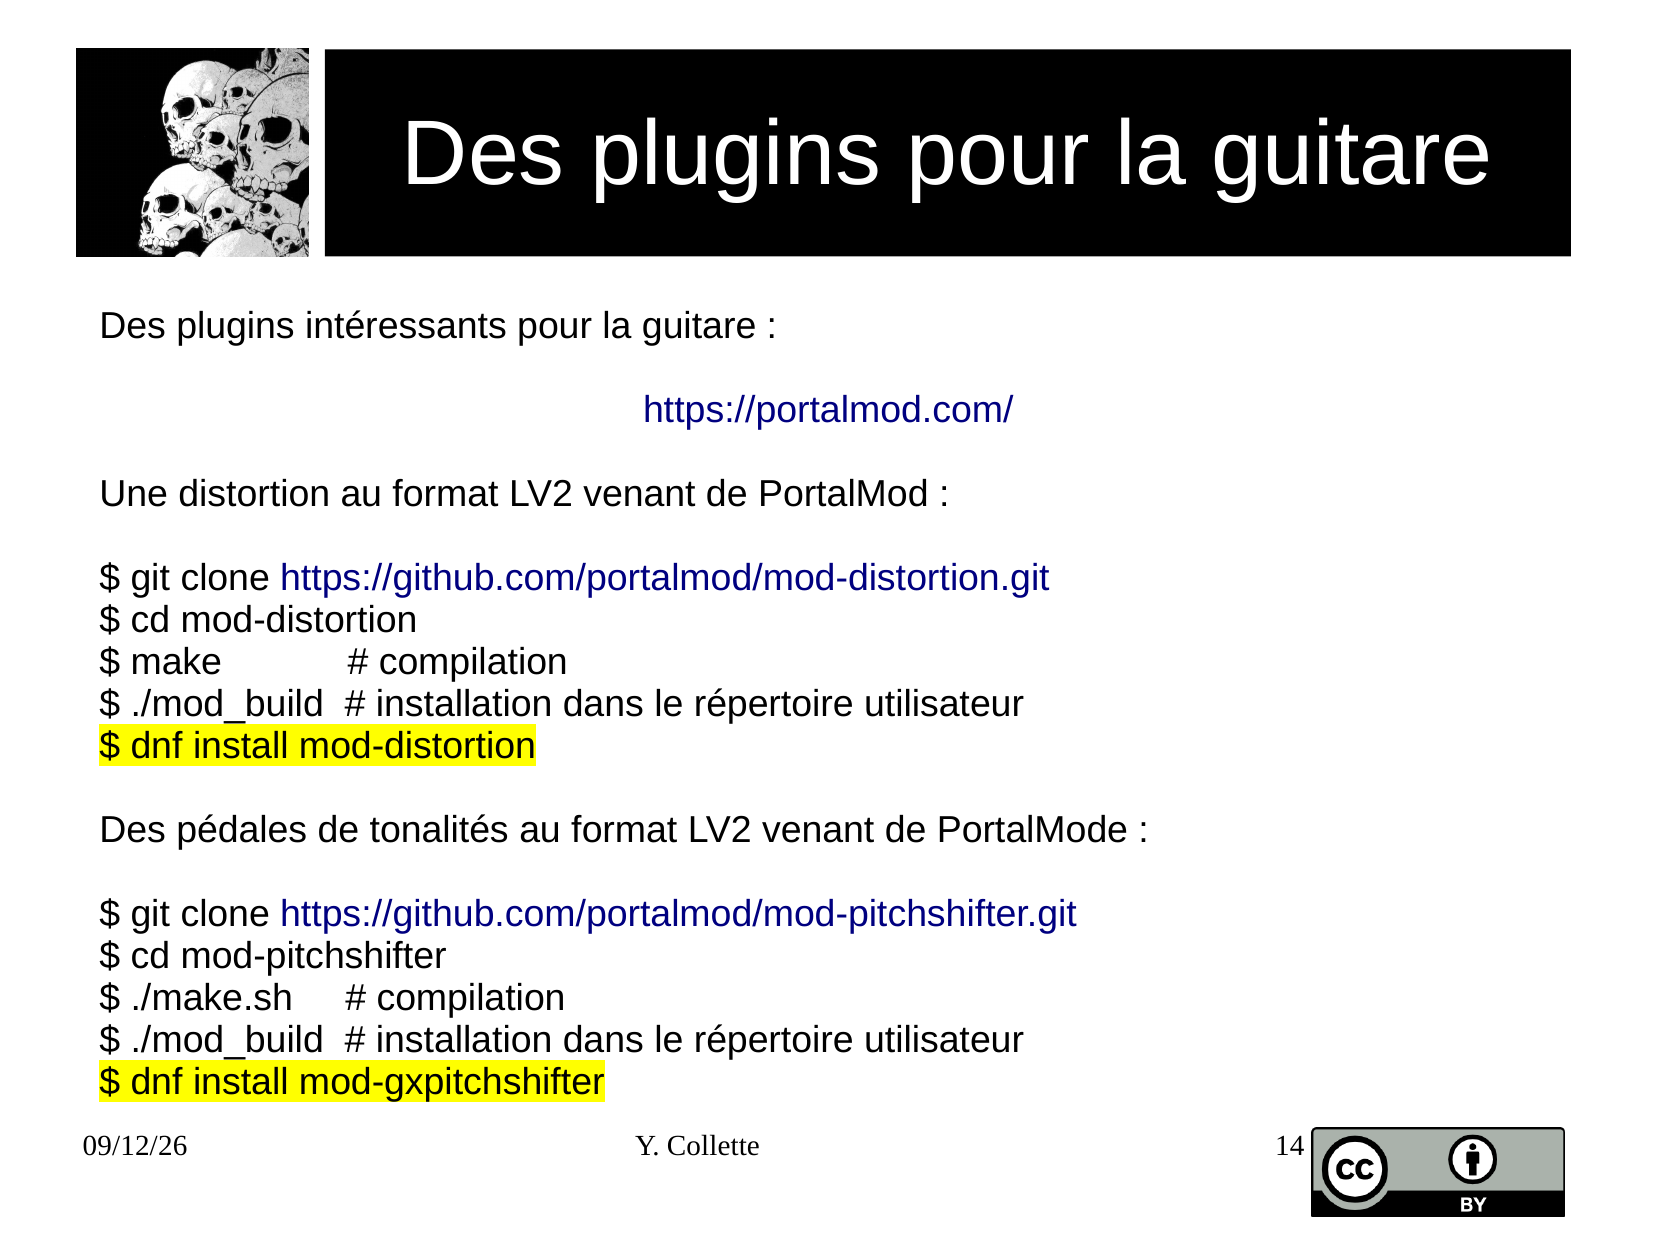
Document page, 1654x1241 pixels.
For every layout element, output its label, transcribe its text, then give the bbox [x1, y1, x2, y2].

picture [76, 48, 309, 257]
text_box Des plugins intéressants pour la guitare : https://portalmod.com/ Une distortion au format LV2 venant de PortalMod : $ git clone https://github.com/portalmod/mod-distortion.git $ cd mod-distortion $ make # compilation $ ./mod_build # installation dans le répertoire utilisateur $ dnf install mod-distortion Des pédales de tonalités au format LV2 venant de PortalMode : $ git clone https://github.com/portalmod/mod-pitchshifter.git $ cd mod-pitchshifter $ ./make.sh # compilation $ ./mod_build # installation dans le répertoire utilisateur $ dnf install mod-gxpitchshifter [84, 297, 1573, 1110]
picture [1311, 1127, 1565, 1217]
title Des plugins pour la guitare [324, 49, 1571, 257]
